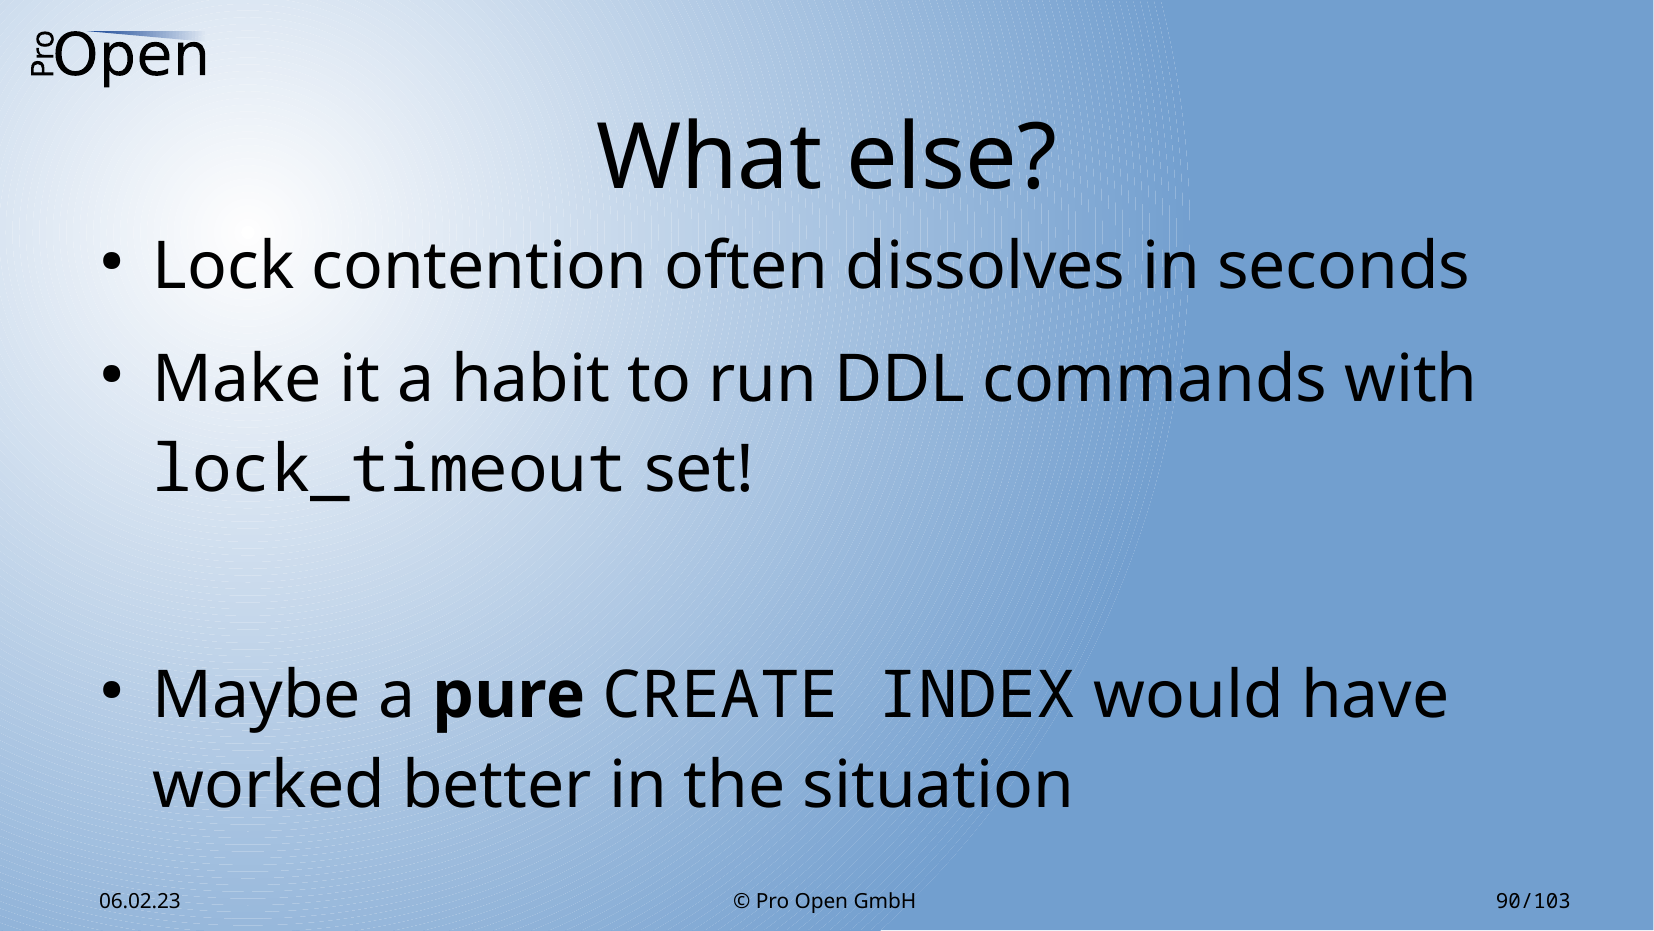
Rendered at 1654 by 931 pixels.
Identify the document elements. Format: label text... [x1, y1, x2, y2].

title What else? [82, 88, 1571, 217]
list Lock contention often dissolves in seconds Make it a habit to run DDL commands with lock_timeout set! Maybe a pure CREATE INDEX would have worked better in the situation [82, 217, 1571, 827]
